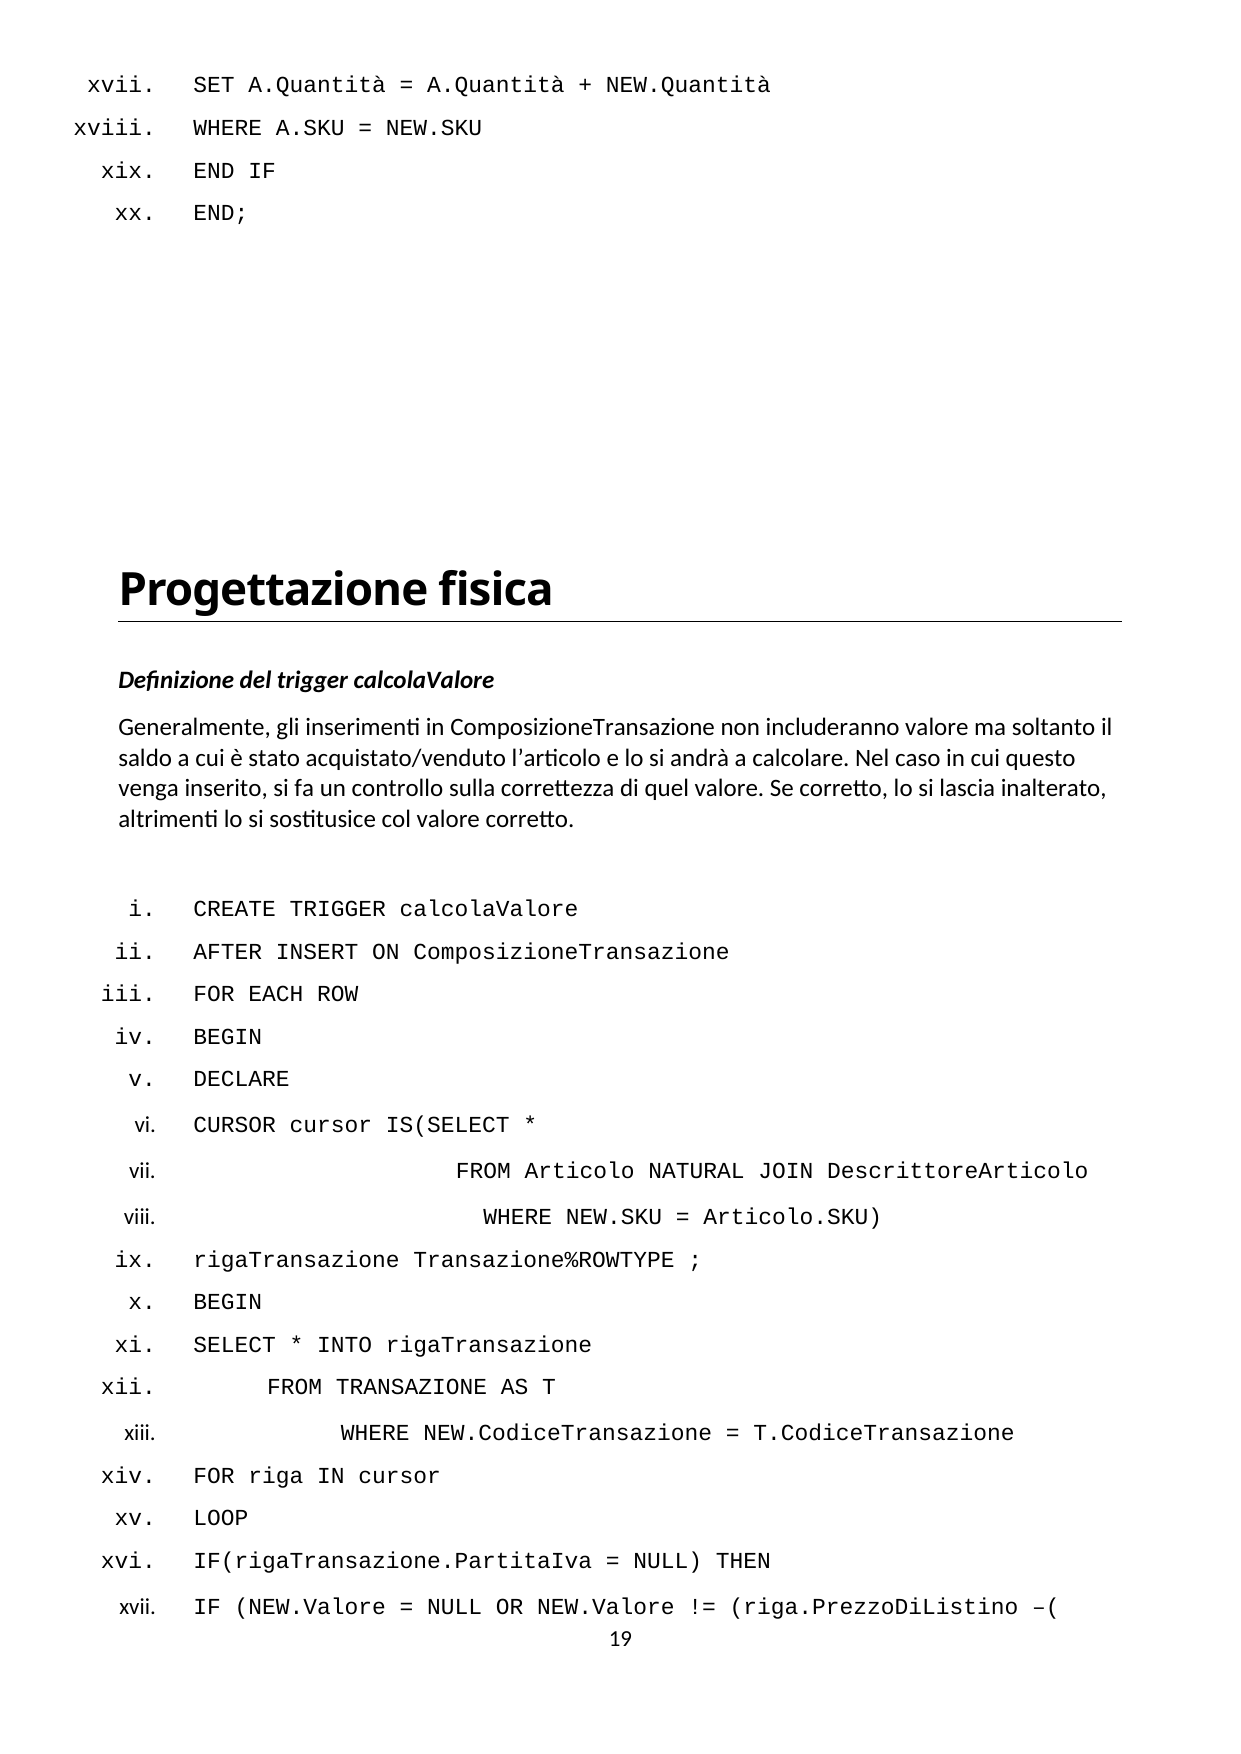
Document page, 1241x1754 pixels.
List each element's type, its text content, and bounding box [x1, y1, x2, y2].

list WHERE A.SKU = NEW.SKU [156, 116, 1122, 142]
list FROM TRANSAZIONE AS T [156, 1376, 1122, 1402]
list END IF [156, 159, 1122, 185]
list FOR EACH ROW [156, 983, 1122, 1008]
list WHERE NEW.SKU = Articolo.SKU) [156, 1202, 1122, 1231]
list FROM Articolo NATURAL JOIN DescrittoreArticolo [156, 1156, 1122, 1185]
list DECLARE [156, 1068, 1122, 1094]
list WHERE NEW.CodiceTransazione = T.CodiceTransazione [156, 1418, 1122, 1447]
list FOR riga IN cursor [156, 1464, 1122, 1490]
list END; [156, 202, 1122, 227]
list AFTER INSERT ON ComposizioneTransazione [156, 940, 1122, 966]
list SET A.Quantità = A.Quantità + NEW.Quantità [156, 74, 1122, 100]
list IF(rigaTransazione.PartitaIva = NULL) THEN [156, 1549, 1122, 1575]
list BEGIN [156, 1291, 1122, 1316]
list IF (NEW.Valore = NULL OR NEW.Valore != (riga.PrezzoDiListino –( [156, 1592, 1122, 1621]
list CREATE TRIGGER calcolaValore [156, 897, 1122, 923]
title Progettazione fisica [118, 556, 1122, 621]
list BEGIN [156, 1025, 1122, 1051]
list rigaTransazione Transazione%ROWTYPE ; [156, 1248, 1122, 1274]
list LOOP [156, 1507, 1122, 1533]
list SELECT * INTO rigaTransazione [156, 1333, 1122, 1359]
text Generalmente, gli inserimenti in ComposizioneTransazione non includeranno valore ma soltanto il saldo a cui è stato acquistato/venduto l’articolo e lo si andrà a calcolare. Nel caso in cui questo venga inserito, si fa un controllo sulla correttezza di quel valore. Se corretto, lo si lascia inalterato, altrimenti lo si sostitusice col valore corretto. [118, 711, 1122, 833]
list CURSOR cursor IS(SELECT * [156, 1110, 1122, 1139]
text Definizione del trigger calcolaValore [118, 664, 1122, 695]
